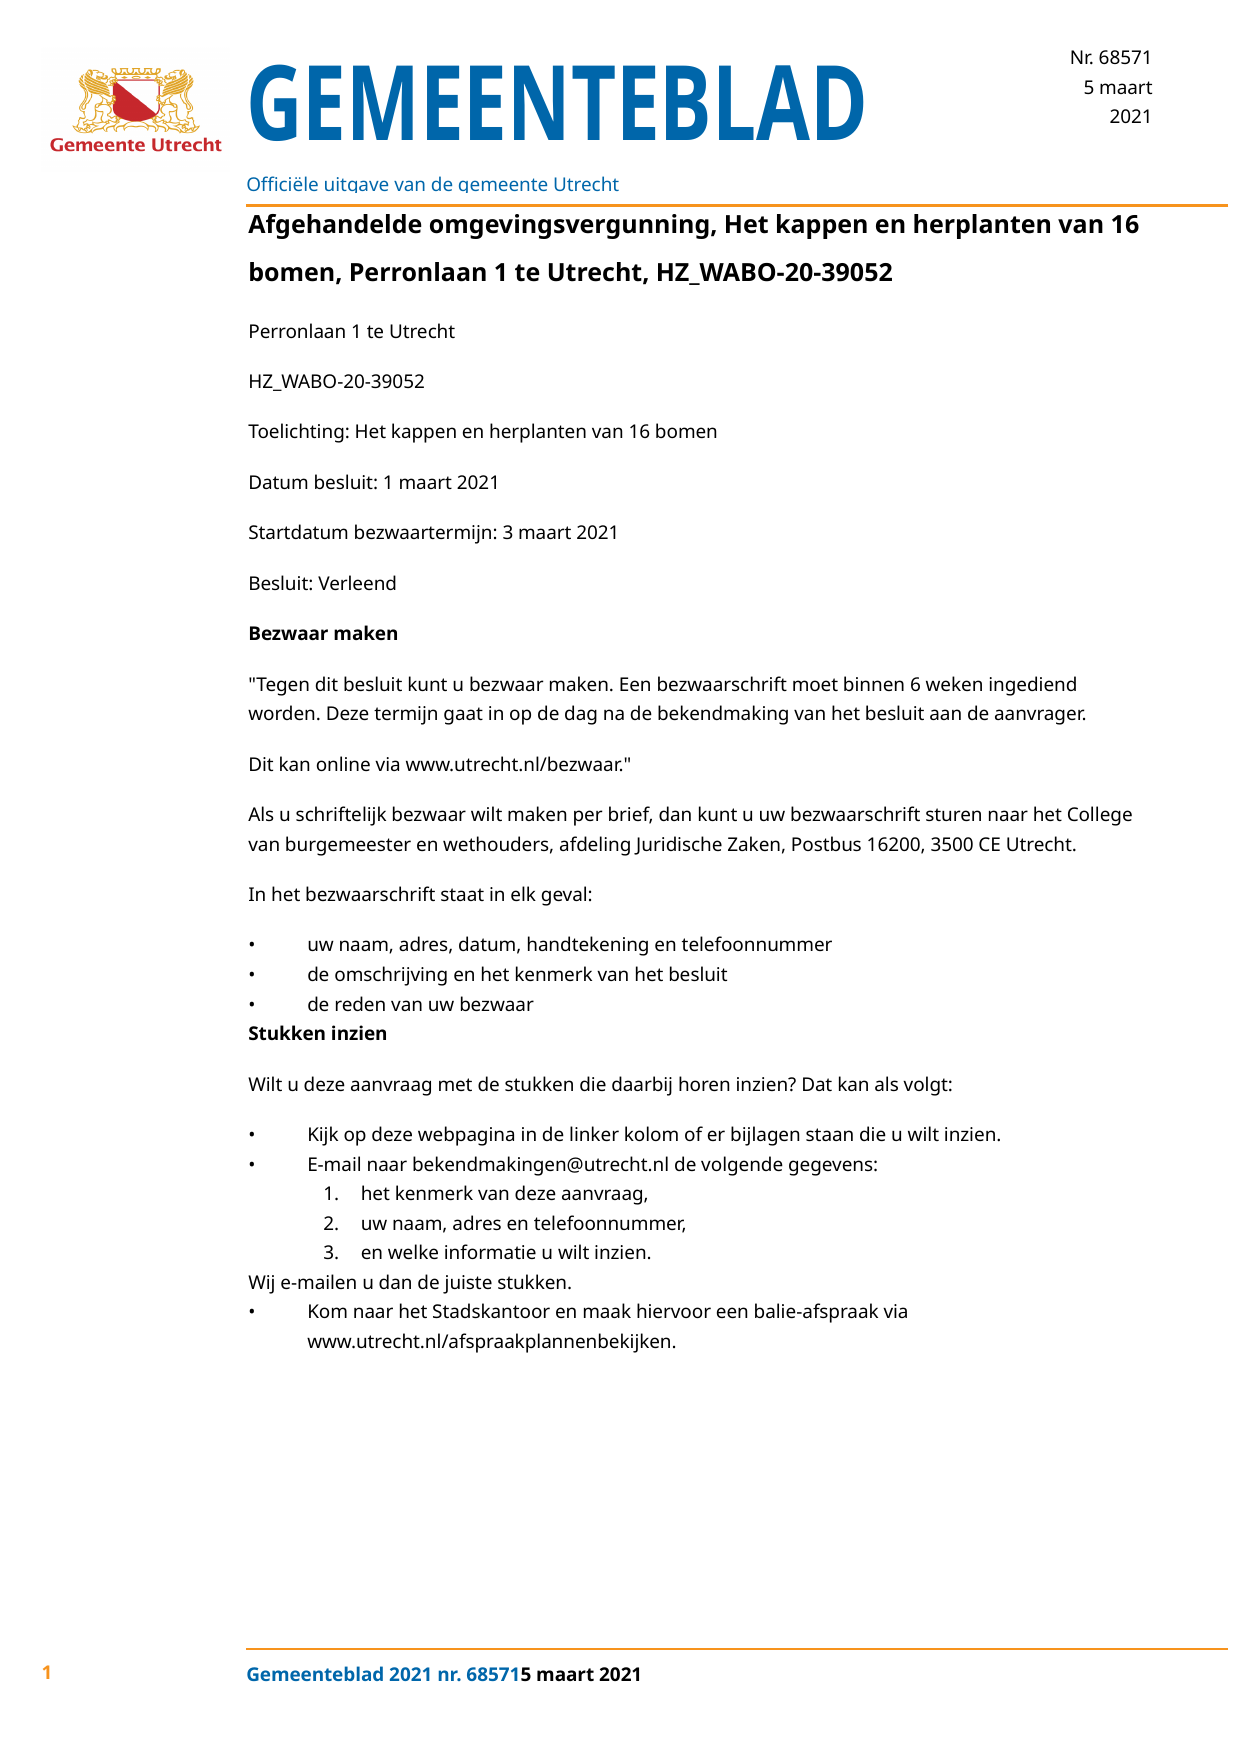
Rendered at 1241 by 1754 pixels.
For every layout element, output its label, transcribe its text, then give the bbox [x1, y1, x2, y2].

list E-mail naar bekendmakingen@utrecht.nl de volgende gegevens: [248, 1151, 1152, 1177]
text Als u schriftelijk bezwaar wilt maken per brief, dan kunt u uw bezwaarschrift sturen naar het College van burgemeester en wethouders, afdeling Juridische Zaken, Postbus 16200, 3500 CE Utrecht. [248, 801, 1152, 857]
text Besluit: Verleend [248, 570, 1152, 596]
list de omschrijving en het kenmerk van het besluit [248, 961, 1152, 987]
picture [41, 47, 231, 172]
text In het bezwaarschrift staat in elk geval: [248, 881, 1152, 907]
list uw naam, adres en telefoonnummer, [323, 1210, 1152, 1236]
list en welke informatie u wilt inzien. [323, 1239, 1152, 1265]
list Kom naar het Stadskantoor en maak hiervoor een balie-afspraak via www.utrecht.nl/afspraakplannenbekijken. [248, 1299, 1152, 1354]
text "Tegen dit besluit kunt u bezwaar maken. Een bezwaarschrift moet binnen 6 weken ingediend worden. Deze termijn gaat in op de dag na de bekendmaking van het besluit aan de aanvrager. [248, 671, 1152, 726]
text Wij e-mailen u dan de juiste stukken. [248, 1269, 1152, 1295]
text Dit kan online via www.utrecht.nl/bezwaar." [248, 751, 1152, 777]
text Afgehandelde omgevingsvergunning, Het kappen en herplanten van 16 bomen, Perronlaan 1 te Utrecht, HZ_WABO-20-39052 [248, 207, 1152, 288]
text HZ_WABO-20-39052 [248, 368, 1152, 394]
text Wilt u deze aanvraag met de stukken die daarbij horen inzien? Dat kan als volgt: [248, 1071, 1152, 1097]
text Stukken inzien [248, 1020, 1152, 1046]
list de reden van uw bezwaar [248, 991, 1152, 1017]
list uw naam, adres, datum, handtekening en telefoonnummer [248, 932, 1152, 957]
text Toelichting: Het kappen en herplanten van 16 bomen [248, 419, 1152, 444]
text Datum besluit: 1 maart 2021 [248, 469, 1152, 495]
text Bezwaar maken [248, 620, 1152, 646]
list Kijk op deze webpagina in de linker kolom of er bijlagen staan die u wilt inzien. [248, 1121, 1152, 1147]
text Perronlaan 1 te Utrecht [248, 318, 1152, 344]
text Startdatum bezwaartermijn: 3 maart 2021 [248, 519, 1152, 545]
list het kenmerk van deze aanvraag, [323, 1180, 1152, 1206]
